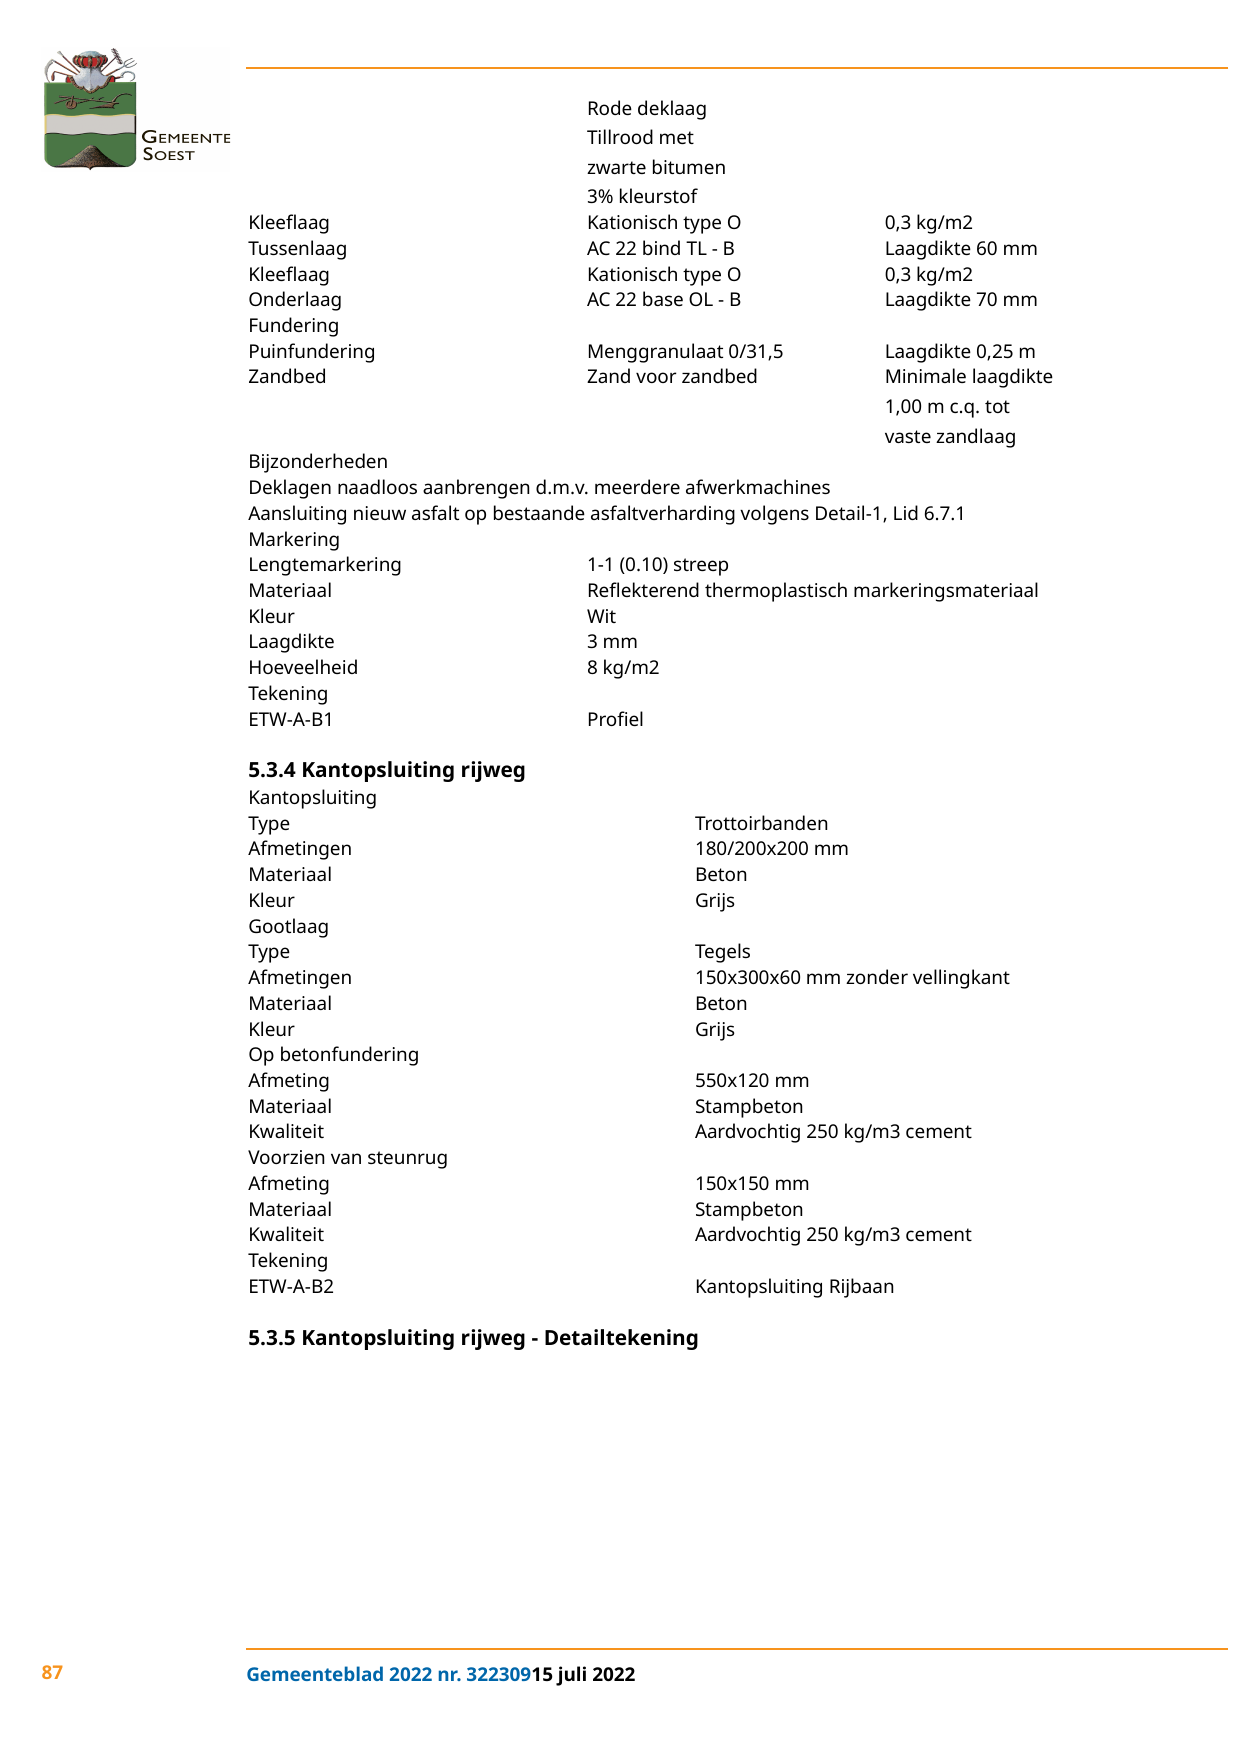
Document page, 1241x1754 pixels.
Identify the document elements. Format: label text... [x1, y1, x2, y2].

table_cell Deklagen naadloos aanbrengen d.m.v. meerdere afwerkmachines [248, 474, 1152, 500]
table_cell Aansluiting nieuw asfalt op bestaande asfaltverharding volgens Detail-1, Lid 6.7.1 [248, 500, 1152, 526]
table_cell Kationisch type O [587, 261, 884, 286]
table_header Kantopsluiting [248, 784, 1152, 810]
table_cell Tegels [695, 939, 1152, 964]
table_cell Afmetingen [248, 964, 695, 990]
table_cell Menggranulaat 0/31,5 [587, 338, 884, 364]
table_cell Hoeveelheid [248, 654, 587, 680]
table_cell Puinfundering [248, 338, 587, 364]
table_cell ETW-A-B1 [248, 706, 587, 732]
table_cell 150x300x60 mm zonder vellingkant [695, 964, 1152, 990]
table_cell Aardvochtig 250 kg/m3 cement [695, 1222, 1152, 1247]
table_cell Afmeting [248, 1067, 695, 1093]
table_cell Materiaal [248, 861, 695, 887]
table_cell 8 kg/m2 [587, 654, 1152, 680]
table_cell Fundering [248, 312, 1152, 338]
table_cell Kationisch type O [587, 209, 884, 235]
table_cell Type [248, 810, 695, 836]
table_cell Bijzonderheden [248, 449, 1152, 474]
table_cell Laagdikte 70 mm [885, 286, 1152, 312]
table_cell 550x120 mm [695, 1067, 1152, 1093]
table_cell Markering [248, 526, 1152, 551]
table_cell Wit [587, 603, 1152, 629]
table_cell [248, 95, 587, 209]
table_cell ETW-A-B2 [248, 1273, 695, 1299]
table_cell Aardvochtig 250 kg/m3 cement [695, 1119, 1152, 1144]
table_cell Gootlaag [248, 913, 1152, 938]
table_cell Reflekterend thermoplastisch markeringsmateriaal [587, 577, 1152, 603]
table_cell Op betonfundering [248, 1041, 1152, 1067]
table_cell [885, 95, 1152, 209]
table_cell Kleeflaag [248, 209, 587, 235]
table_cell Kleur [248, 1016, 695, 1041]
table_cell Materiaal [248, 1196, 695, 1222]
table_cell Stampbeton [695, 1196, 1152, 1222]
table_cell 180/200x200 mm [695, 836, 1152, 861]
picture [41, 47, 231, 172]
table_cell Tekening [248, 680, 1152, 706]
table_cell Laagdikte 60 mm [885, 235, 1152, 261]
table_cell Grijs [695, 887, 1152, 913]
table_cell Zand voor zandbed [587, 364, 884, 448]
table_cell Afmeting [248, 1170, 695, 1196]
table_cell Kwaliteit [248, 1119, 695, 1144]
table_cell Stampbeton [695, 1093, 1152, 1119]
table_cell Grijs [695, 1016, 1152, 1041]
text 5.3.4 Kantopsluiting rijweg [248, 756, 1152, 784]
table_cell Rode deklaag Tillrood met zwarte bitumen 3% kleurstof [587, 95, 884, 209]
table_cell Voorzien van steunrug [248, 1144, 1152, 1170]
table_cell Zandbed [248, 364, 587, 448]
table_cell Kwaliteit [248, 1222, 695, 1247]
table_cell AC 22 base OL - B [587, 286, 884, 312]
table_cell Beton [695, 861, 1152, 887]
table_cell Kleeflaag [248, 261, 587, 286]
table_cell Tussenlaag [248, 235, 587, 261]
table_cell Laagdikte [248, 629, 587, 654]
table_cell Minimale laagdikte 1,00 m c.q. tot vaste zandlaag [885, 364, 1152, 448]
table_cell Tekening [248, 1247, 1152, 1273]
table_cell Kantopsluiting Rijbaan [695, 1273, 1152, 1299]
table_cell Afmetingen [248, 836, 695, 861]
table_cell Beton [695, 990, 1152, 1016]
table_cell 0,3 kg/m2 [885, 209, 1152, 235]
table_cell Materiaal [248, 577, 587, 603]
table_cell 0,3 kg/m2 [885, 261, 1152, 286]
table_cell Materiaal [248, 990, 695, 1016]
table_cell AC 22 bind TL - B [587, 235, 884, 261]
text 5.3.5 Kantopsluiting rijweg - Detailtekening [248, 1323, 1152, 1351]
table_cell Trottoirbanden [695, 810, 1152, 836]
table_cell Profiel [587, 706, 1152, 732]
table_cell Laagdikte 0,25 m [885, 338, 1152, 364]
table_cell 150x150 mm [695, 1170, 1152, 1196]
table_cell 3 mm [587, 629, 1152, 654]
table_cell Kleur [248, 603, 587, 629]
table_cell Type [248, 939, 695, 964]
table_cell Onderlaag [248, 286, 587, 312]
table_cell Lengtemarkering [248, 551, 587, 577]
table_cell Materiaal [248, 1093, 695, 1119]
table_cell 1-1 (0.10) streep [587, 551, 1152, 577]
table_cell Kleur [248, 887, 695, 913]
